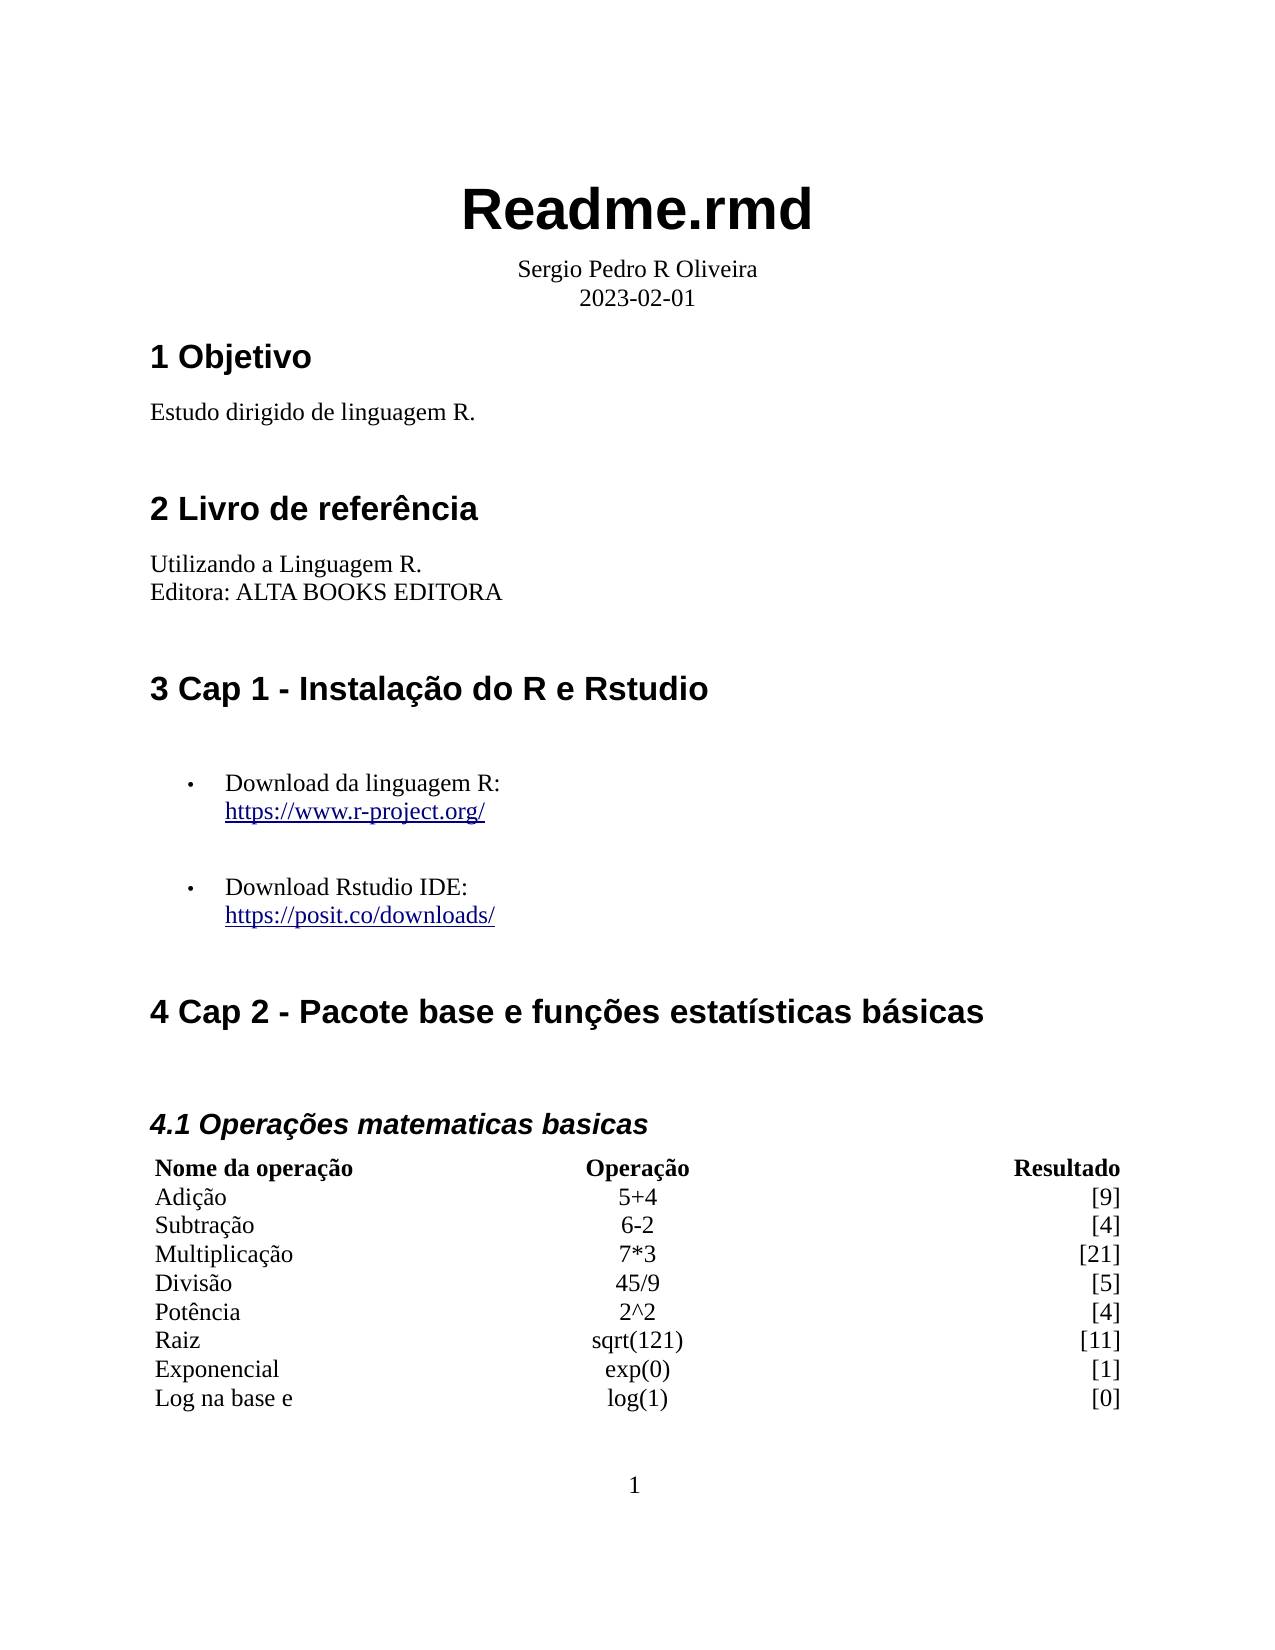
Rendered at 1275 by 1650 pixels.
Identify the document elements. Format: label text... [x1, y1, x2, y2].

table_cell exp(0) [475, 1354, 800, 1383]
subtitle 4 Cap 2 - Pacote base e funções estatísticas básicas [150, 992, 1125, 1069]
text Sergio Pedro R Oliveira [150, 254, 1125, 283]
subtitle 2 Livro de referência [150, 489, 1125, 527]
table_cell [5] [800, 1268, 1125, 1297]
table_cell Exponencial [150, 1354, 475, 1383]
table_cell Raiz [150, 1325, 475, 1354]
table_cell [0] [800, 1383, 1125, 1412]
table_cell Subtração [150, 1210, 475, 1239]
table_header Nome da operação [150, 1153, 475, 1182]
table_cell [1] [800, 1354, 1125, 1383]
subtitle 3 Cap 1 - Instalação do R e Rstudio [150, 669, 1125, 746]
subtitle 1 Objetivo [150, 337, 1125, 376]
table_cell Log na base e [150, 1383, 475, 1412]
table_cell [21] [800, 1239, 1125, 1268]
table_header Operação [475, 1153, 800, 1182]
table_cell [11] [800, 1325, 1125, 1354]
list Download da linguagem R: https://www.r-project.org/ [187, 768, 1125, 854]
table_cell Potência [150, 1297, 475, 1325]
table_cell Adição [150, 1182, 475, 1210]
title Readme.rmd [150, 175, 1125, 242]
table_cell 7*3 [475, 1239, 800, 1268]
table_header Resultado [800, 1153, 1125, 1182]
table_cell log(1) [475, 1383, 800, 1412]
table_cell 6-2 [475, 1210, 800, 1239]
text Utilizando a Linguagem R. Editora: ALTA BOOKS EDITORA [150, 549, 1125, 635]
text 2023-02-01 [150, 283, 1125, 312]
table_cell 2^2 [475, 1297, 800, 1325]
table_cell [9] [800, 1182, 1125, 1210]
list Download Rstudio IDE: https://posit.co/downloads/ [187, 872, 1125, 958]
table_cell Multiplicação [150, 1239, 475, 1268]
table_cell [4] [800, 1297, 1125, 1325]
subtitle 4.1 Operações matematicas basicas [150, 1107, 1125, 1140]
text Estudo dirigido de linguagem R. [150, 397, 1125, 455]
table_cell [4] [800, 1210, 1125, 1239]
table_cell 5+4 [475, 1182, 800, 1210]
table_cell sqrt(121) [475, 1325, 800, 1354]
table_cell 45/9 [475, 1268, 800, 1297]
table_cell Divisão [150, 1268, 475, 1297]
